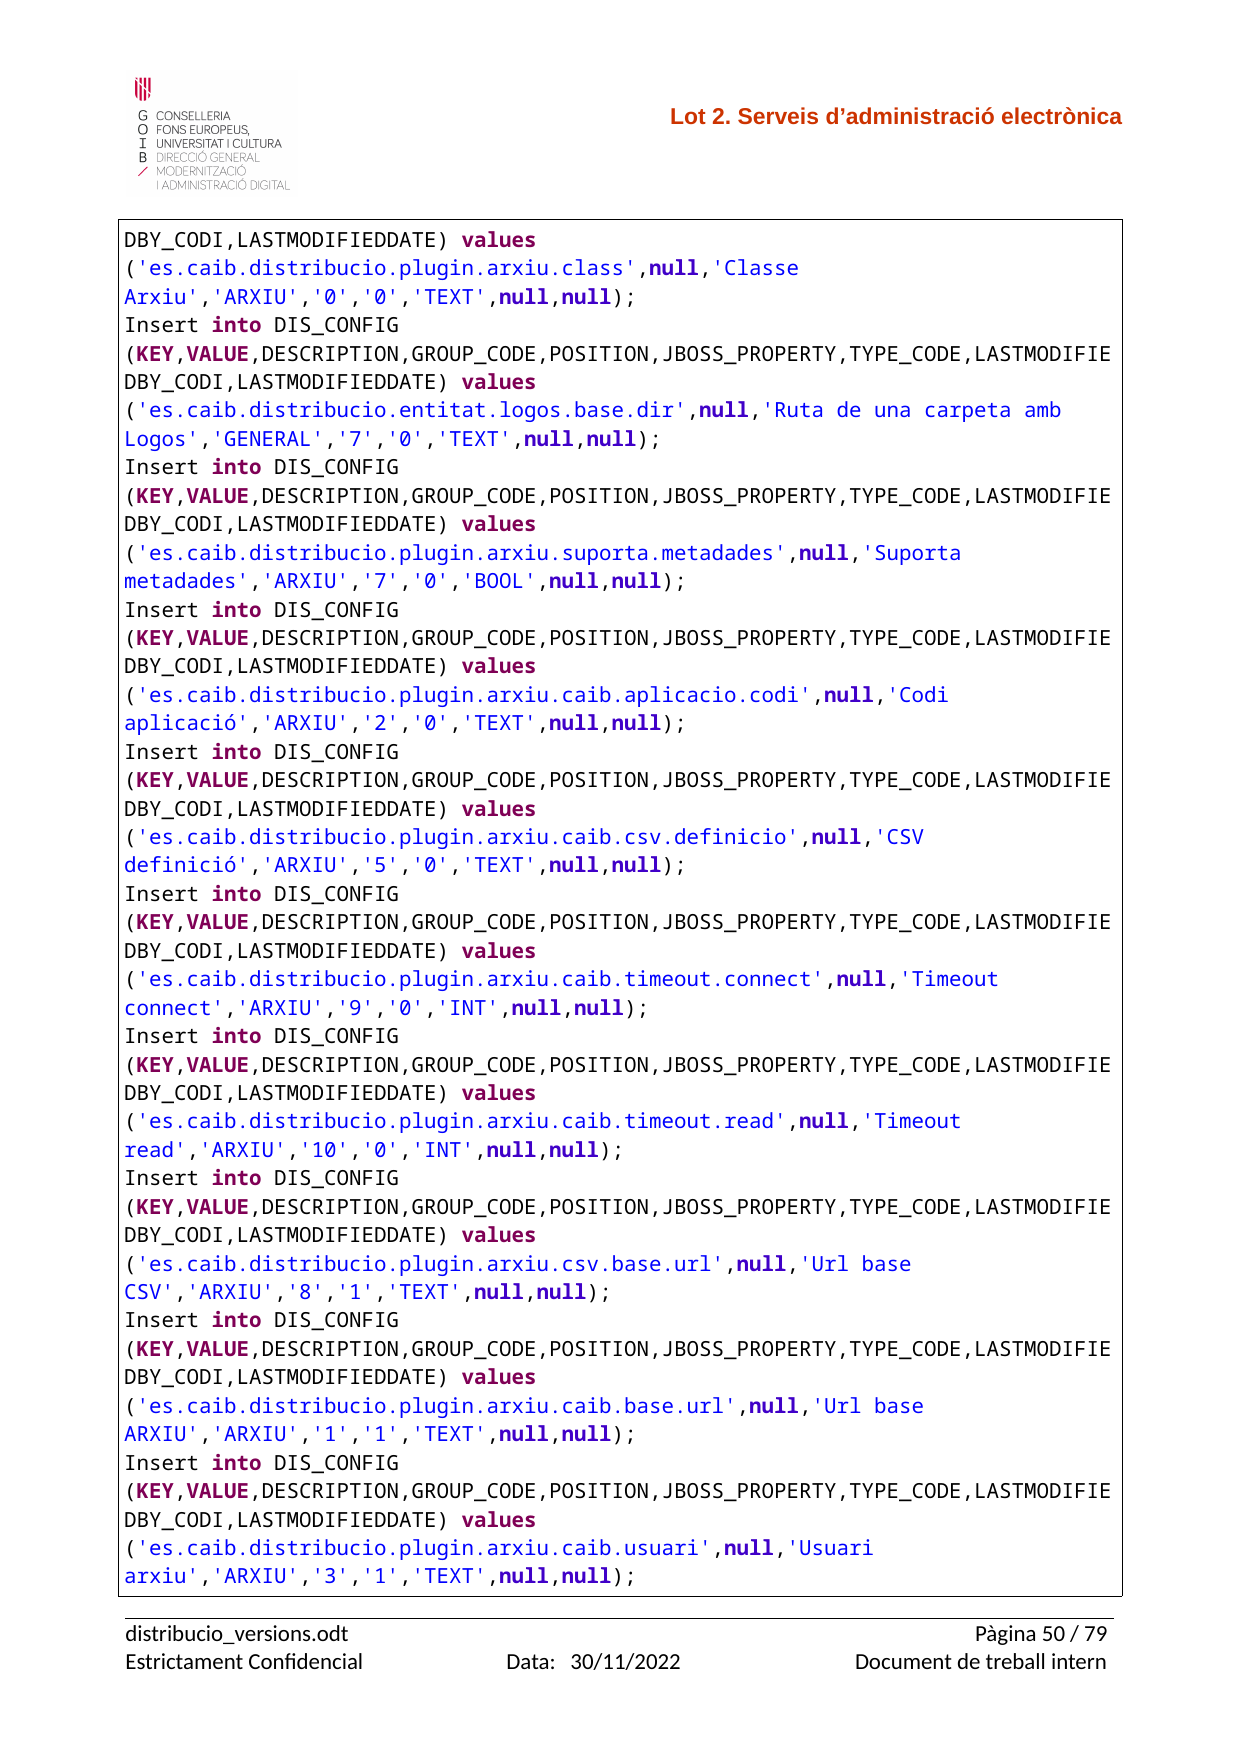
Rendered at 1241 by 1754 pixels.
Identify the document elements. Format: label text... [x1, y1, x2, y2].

picture [126, 70, 299, 197]
table_header DBY_CODI,LASTMODIFIEDDATE) values ('es.caib.distribucio.plugin.arxiu.class',null,'Classe Arxiu','ARXIU','0','0','TEXT',null,null); Insert into DIS_CONFIG (KEY,VALUE,DESCRIPTION,GROUP_CODE,POSITION,JBOSS_PROPERTY,TYPE_CODE,LASTMODIFIEDBY_CODI,LASTMODIFIEDDATE) values ('es.caib.distribucio.entitat.logos.base.dir',null,'Ruta de una carpeta amb Logos','GENERAL','7','0','TEXT',null,null); Insert into DIS_CONFIG (KEY,VALUE,DESCRIPTION,GROUP_CODE,POSITION,JBOSS_PROPERTY,TYPE_CODE,LASTMODIFIEDBY_CODI,LASTMODIFIEDDATE) values ('es.caib.distribucio.plugin.arxiu.suporta.metadades',null,'Suporta metadades','ARXIU','7','0','BOOL',null,null); Insert into DIS_CONFIG (KEY,VALUE,DESCRIPTION,GROUP_CODE,POSITION,JBOSS_PROPERTY,TYPE_CODE,LASTMODIFIEDBY_CODI,LASTMODIFIEDDATE) values ('es.caib.distribucio.plugin.arxiu.caib.aplicacio.codi',null,'Codi aplicació','ARXIU','2','0','TEXT',null,null); Insert into DIS_CONFIG (KEY,VALUE,DESCRIPTION,GROUP_CODE,POSITION,JBOSS_PROPERTY,TYPE_CODE,LASTMODIFIEDBY_CODI,LASTMODIFIEDDATE) values ('es.caib.distribucio.plugin.arxiu.caib.csv.definicio',null,'CSV definició','ARXIU','5','0','TEXT',null,null); Insert into DIS_CONFIG (KEY,VALUE,DESCRIPTION,GROUP_CODE,POSITION,JBOSS_PROPERTY,TYPE_CODE,LASTMODIFIEDBY_CODI,LASTMODIFIEDDATE) values ('es.caib.distribucio.plugin.arxiu.caib.timeout.connect',null,'Timeout connect','ARXIU','9','0','INT',null,null); Insert into DIS_CONFIG (KEY,VALUE,DESCRIPTION,GROUP_CODE,POSITION,JBOSS_PROPERTY,TYPE_CODE,LASTMODIFIEDBY_CODI,LASTMODIFIEDDATE) values ('es.caib.distribucio.plugin.arxiu.caib.timeout.read',null,'Timeout read','ARXIU','10','0','INT',null,null); Insert into DIS_CONFIG (KEY,VALUE,DESCRIPTION,GROUP_CODE,POSITION,JBOSS_PROPERTY,TYPE_CODE,LASTMODIFIEDBY_CODI,LASTMODIFIEDDATE) values ('es.caib.distribucio.plugin.arxiu.csv.base.url',null,'Url base CSV','ARXIU','8','1','TEXT',null,null); Insert into DIS_CONFIG (KEY,VALUE,DESCRIPTION,GROUP_CODE,POSITION,JBOSS_PROPERTY,TYPE_CODE,LASTMODIFIEDBY_CODI,LASTMODIFIEDDATE) values ('es.caib.distribucio.plugin.arxiu.caib.base.url',null,'Url base ARXIU','ARXIU','1','1','TEXT',null,null); Insert into DIS_CONFIG (KEY,VALUE,DESCRIPTION,GROUP_CODE,POSITION,JBOSS_PROPERTY,TYPE_CODE,LASTMODIFIEDBY_CODI,LASTMODIFIEDDATE) values ('es.caib.distribucio.plugin.arxiu.caib.usuari',null,'Usuari arxiu','ARXIU','3','1','TEXT',null,null); [119, 220, 1122, 1596]
